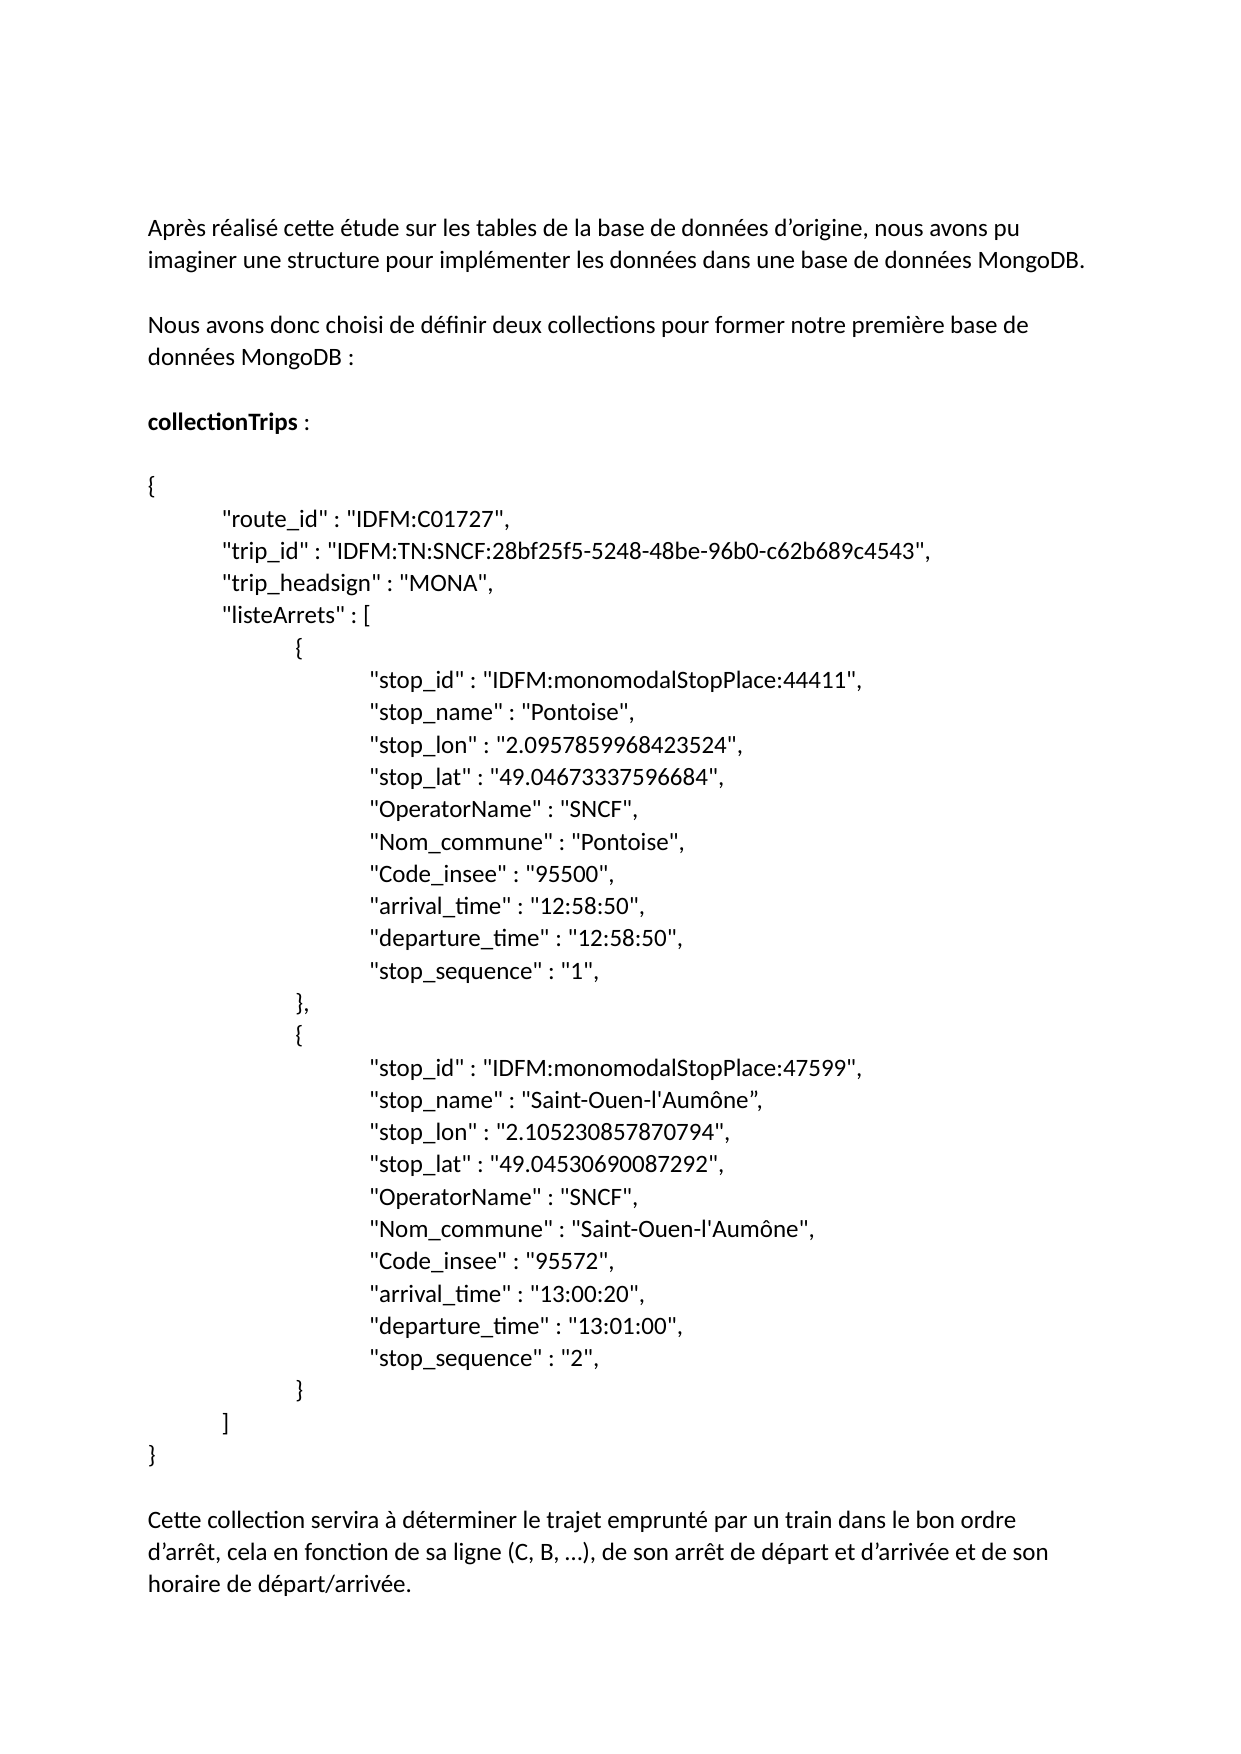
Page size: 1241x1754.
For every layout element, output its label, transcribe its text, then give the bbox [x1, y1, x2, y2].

text "arrival_time" : "12:58:50", [148, 890, 1093, 921]
text "stop_id" : "IDFM:monomodalStopPlace:47599", [148, 1052, 1093, 1082]
text }, [148, 987, 1093, 1018]
text { [148, 471, 1093, 501]
text "Code_insee" : "95572", [148, 1246, 1093, 1276]
text "stop_sequence" : "2", [148, 1342, 1093, 1373]
text "stop_lon" : "2.0957859968423524", [148, 729, 1093, 759]
text Nous avons donc choisi de définir deux collections pour former notre première base de données MongoDB : [148, 309, 1093, 372]
text "Nom_commune" : "Saint-Ouen-l'Aumône", [148, 1213, 1093, 1244]
text "stop_sequence" : "1", [148, 955, 1093, 985]
text "stop_lat" : "49.04673337596684", [148, 761, 1093, 792]
text Cette collection servira à déterminer le trajet emprunté par un train dans le bon ordre d’arrêt, cela en fonction de sa ligne (C, B, …), de son arrêt de départ et d’arrivée et de son horaire de départ/arrivée. [148, 1504, 1093, 1599]
text "stop_lat" : "49.04530690087292", [148, 1149, 1093, 1179]
text "stop_id" : "IDFM:monomodalStopPlace:44411", [148, 664, 1093, 695]
text "stop_lon" : "2.105230857870794", [148, 1116, 1093, 1147]
text } [148, 1439, 1093, 1470]
text "trip_headsign" : "MONA", [148, 567, 1093, 598]
text { [148, 1019, 1093, 1050]
text "arrival_time" : "13:00:20", [148, 1278, 1093, 1308]
text "stop_name" : "Saint-Ouen-l'Aumône”, [148, 1084, 1093, 1114]
text "Nom_commune" : "Pontoise", [148, 826, 1093, 856]
text "departure_time" : "12:58:50", [148, 923, 1093, 953]
text collectionTrips : [148, 406, 1093, 436]
text Après réalisé cette étude sur les tables de la base de données d’origine, nous avons pu imaginer une structure pour implémenter les données dans une base de données MongoDB. [148, 212, 1093, 275]
text { [148, 632, 1093, 662]
text ] [148, 1407, 1093, 1437]
text "OperatorName" : "SNCF", [148, 1181, 1093, 1211]
text "departure_time" : "13:01:00", [148, 1310, 1093, 1341]
text "Code_insee" : "95500", [295, 858, 1093, 888]
text "route_id" : "IDFM:C01727", [148, 503, 1093, 533]
text "OperatorName" : "SNCF", [148, 793, 1093, 824]
text } [148, 1375, 1093, 1405]
text "listeArrets" : [ [148, 600, 1093, 630]
text "stop_name" : "Pontoise", [148, 697, 1093, 727]
text "trip_id" : "IDFM:TN:SNCF:28bf25f5-5248-48be-96b0-c62b689c4543", [148, 535, 1093, 566]
